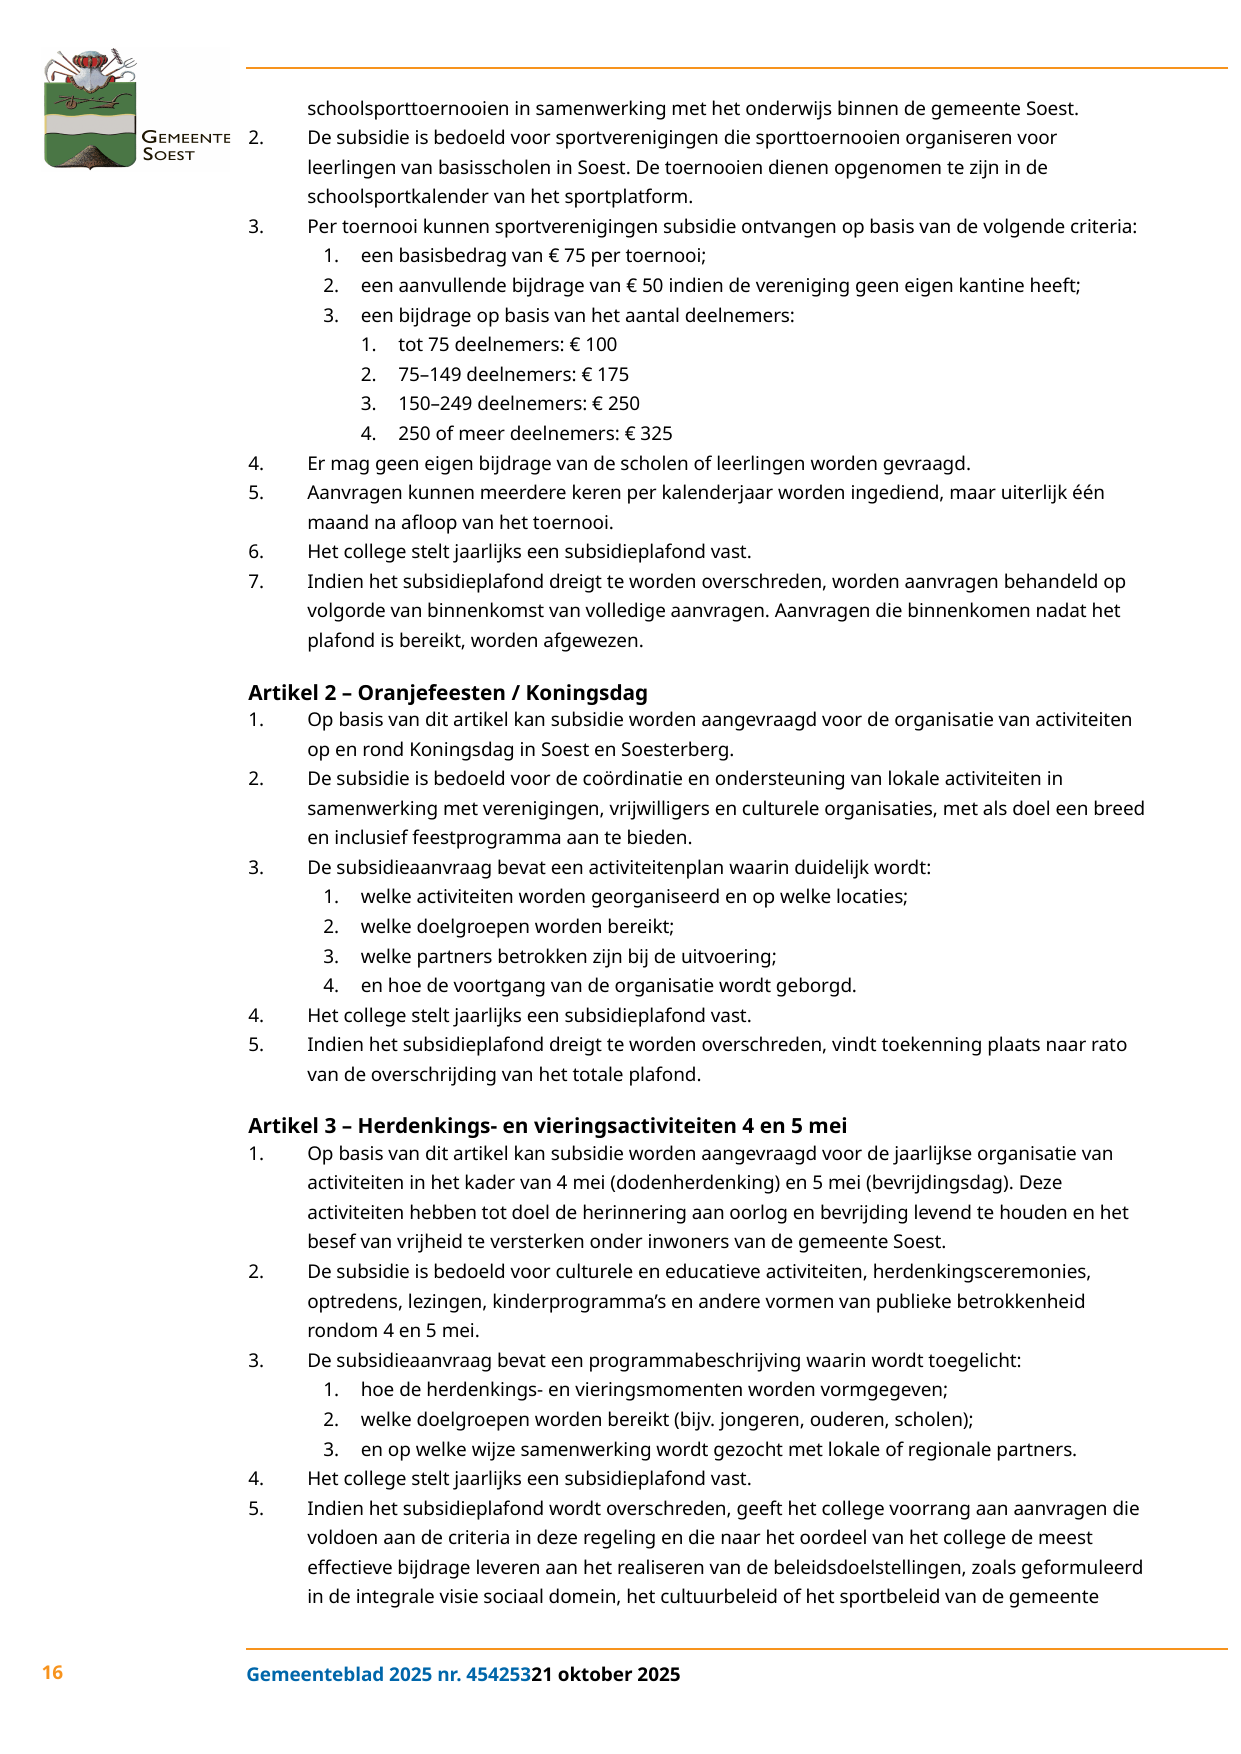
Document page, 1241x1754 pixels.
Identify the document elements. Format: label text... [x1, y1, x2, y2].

list De subsidieaanvraag bevat een programmabeschrijving waarin wordt toegelicht: [248, 1347, 1152, 1373]
list Op basis van dit artikel kan subsidie worden aangevraagd voor de jaarlijkse organisatie van activiteiten in het kader van 4 mei (dodenherdenking) en 5 mei (bevrijdingsdag). Deze activiteiten hebben tot doel de herinnering aan oorlog en bevrijding levend te houden en het besef van vrijheid te versterken onder inwoners van de gemeente Soest. [248, 1140, 1152, 1254]
list Indien het subsidieplafond dreigt te worden overschreden, vindt toekenning plaats naar rato van de overschrijding van het totale plafond. [248, 1032, 1152, 1087]
list Per toernooi kunnen sportverenigingen subsidie ontvangen op basis van de volgende criteria: [248, 213, 1152, 239]
list Aanvragen kunnen meerdere keren per kalenderjaar worden ingediend, maar uiterlijk één maand na afloop van het toernooi. [248, 479, 1152, 535]
list welke doelgroepen worden bereikt (bijv. jongeren, ouderen, scholen); [323, 1406, 1152, 1432]
list een aanvullende bijdrage van € 50 indien de vereniging geen eigen kantine heeft; [323, 272, 1152, 298]
list Indien het subsidieplafond wordt overschreden, geeft het college voorrang aan aanvragen die voldoen aan de criteria in deze regeling en die naar het oordeel van het college de meest effectieve bijdrage leveren aan het realiseren van de beleidsdoelstellingen, zoals geformuleerd in de integrale visie sociaal domein, het cultuurbeleid of het sportbeleid van de gemeente [248, 1495, 1152, 1609]
list 250 of meer deelnemers: € 325 [361, 420, 1152, 446]
list schoolsporttoernooien in samenwerking met het onderwijs binnen de gemeente Soest. [248, 95, 1152, 121]
list Er mag geen eigen bijdrage van de scholen of leerlingen worden gevraagd. [248, 450, 1152, 476]
list De subsidie is bedoeld voor culturele en educatieve activiteiten, herdenkingsceremonies, optredens, lezingen, kinderprogramma’s en andere vormen van publieke betrokkenheid rondom 4 en 5 mei. [248, 1258, 1152, 1343]
list een basisbedrag van € 75 per toernooi; [323, 243, 1152, 268]
list Het college stelt jaarlijks een subsidieplafond vast. [248, 538, 1152, 564]
text Artikel 3 – Herdenkings- en vieringsactiviteiten 4 en 5 mei [248, 1112, 1152, 1140]
list tot 75 deelnemers: € 100 [361, 331, 1152, 357]
list welke doelgroepen worden bereikt; [323, 913, 1152, 939]
list welke partners betrokken zijn bij de uitvoering; [323, 943, 1152, 968]
list De subsidie is bedoeld voor de coördinatie en ondersteuning van lokale activiteiten in samenwerking met verenigingen, vrijwilligers en culturele organisaties, met als doel een breed en inclusief feestprogramma aan te bieden. [248, 765, 1152, 850]
list Het college stelt jaarlijks een subsidieplafond vast. [248, 1002, 1152, 1028]
list Het college stelt jaarlijks een subsidieplafond vast. [248, 1465, 1152, 1491]
picture [41, 47, 231, 172]
list 75–149 deelnemers: € 175 [361, 361, 1152, 387]
list welke activiteiten worden georganiseerd en op welke locaties; [323, 884, 1152, 909]
list De subsidie is bedoeld voor sportverenigingen die sporttoernooien organiseren voor leerlingen van basisscholen in Soest. De toernooien dienen opgenomen te zijn in de schoolsportkalender van het sportplatform. [248, 124, 1152, 209]
list en hoe de voortgang van de organisatie wordt geborgd. [323, 972, 1152, 998]
list 150–249 deelnemers: € 250 [361, 391, 1152, 416]
list en op welke wijze samenwerking wordt gezocht met lokale of regionale partners. [323, 1436, 1152, 1462]
list Op basis van dit artikel kan subsidie worden aangevraagd voor de organisatie van activiteiten op en rond Koningsdag in Soest en Soesterberg. [248, 706, 1152, 761]
list Indien het subsidieplafond dreigt te worden overschreden, worden aanvragen behandeld op volgorde van binnenkomst van volledige aanvragen. Aanvragen die binnenkomen nadat het plafond is bereikt, worden afgewezen. [248, 568, 1152, 653]
text Artikel 2 – Oranjefeesten / Koningsdag [248, 678, 1152, 706]
list De subsidieaanvraag bevat een activiteitenplan waarin duidelijk wordt: [248, 854, 1152, 880]
list hoe de herdenkings- en vieringsmomenten worden vormgegeven; [323, 1377, 1152, 1402]
list een bijdrage op basis van het aantal deelnemers: [323, 302, 1152, 328]
